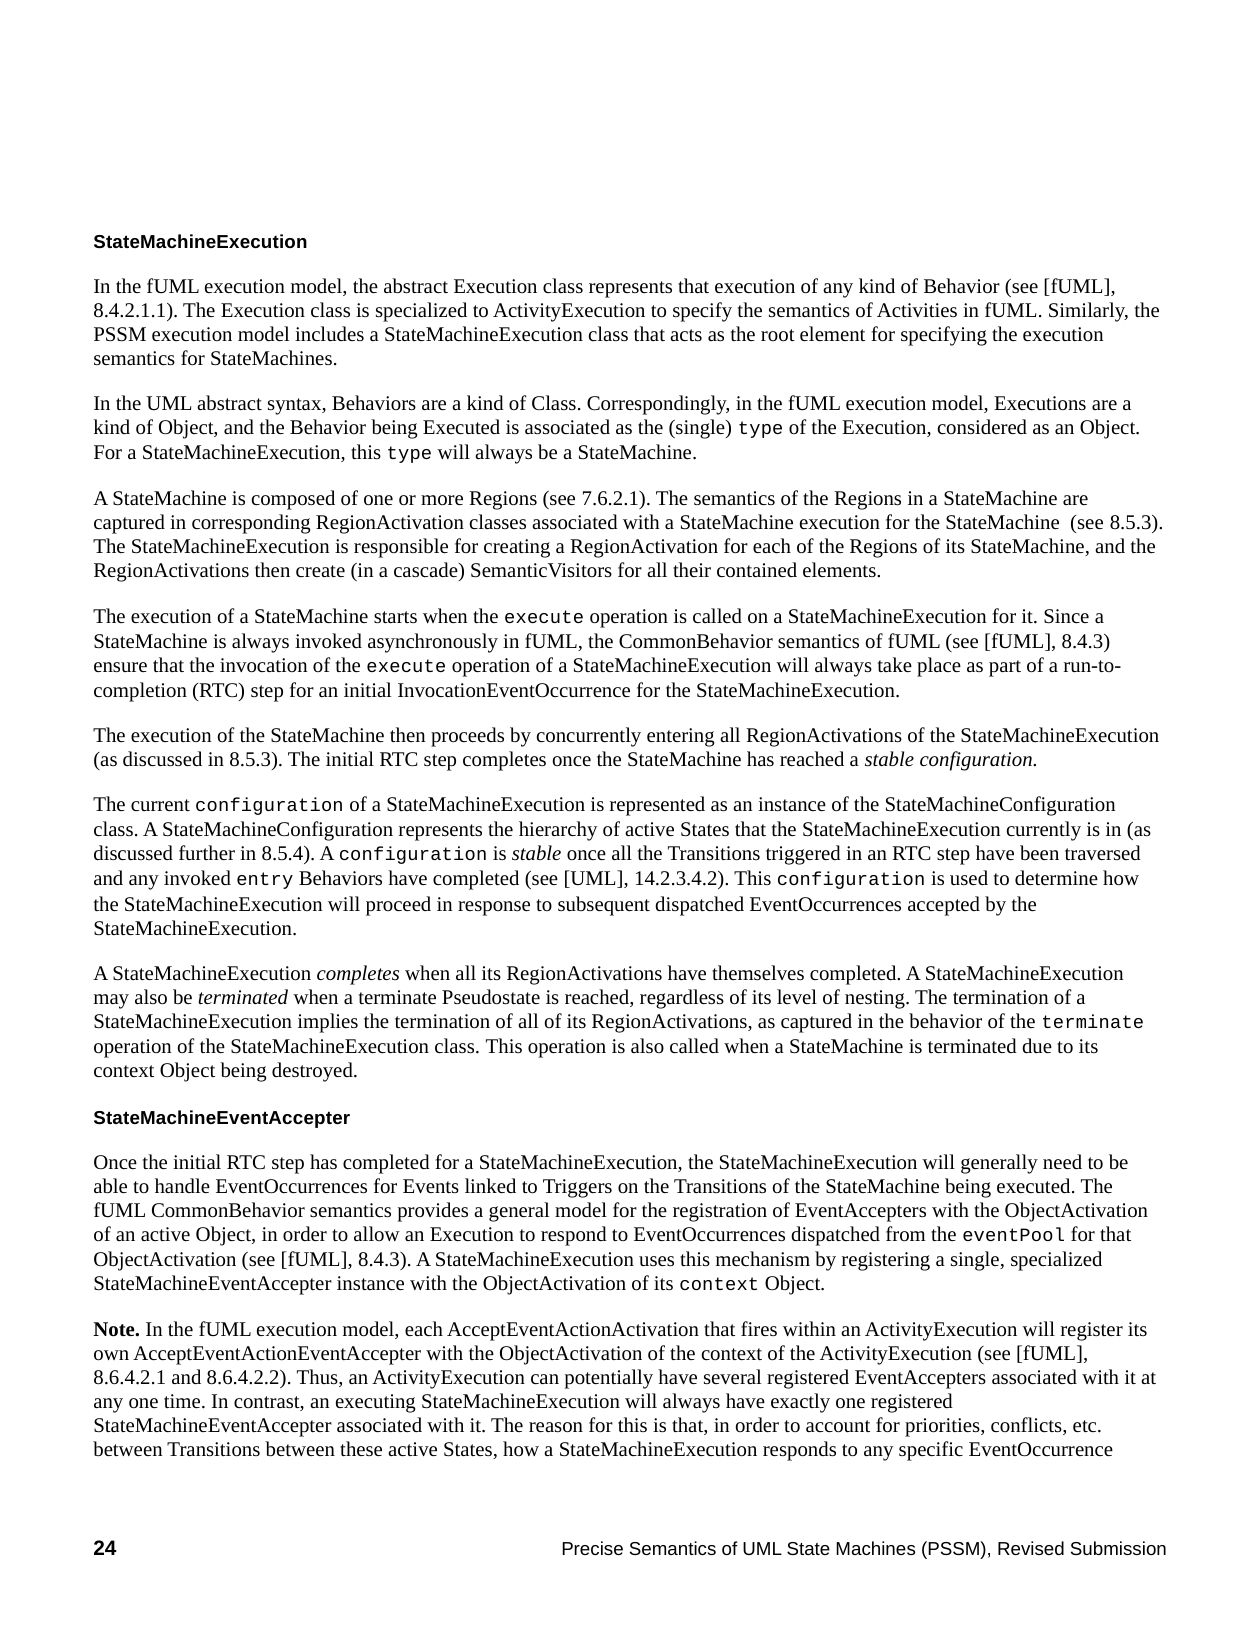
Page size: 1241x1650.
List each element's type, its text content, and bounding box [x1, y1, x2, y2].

text In the fUML execution model, the abstract Execution class represents that execution of any kind of Behavior (see [fUML], 8.4.2.1.1). The Execution class is specialized to ActivityExecution to specify the semantics of Activities in fUML. Similarly, the PSSM execution model includes a StateMachineExecution class that acts as the root element for specifying the execution semantics for StateMachines. [93, 274, 1164, 370]
text In the UML abstract syntax, Behaviors are a kind of Class. Correspondingly, in the fUML execution model, Executions are a kind of Object, and the Behavior being Executed is associated as the (single) type of the Execution, considered as an Object. For a StateMachineExecution, this type will always be a StateMachine. [93, 391, 1164, 465]
text A StateMachineExecution completes when all its RegionActivations have themselves completed. A StateMachineExecution may also be terminated when a terminate Pseudostate is reached, regardless of its level of nesting. The termination of a StateMachineExecution implies the termination of all of its RegionActivations, as captured in the behavior of the terminate operation of the StateMachineExecution class. This operation is also called when a StateMachine is terminated due to its context Object being destroyed. [93, 961, 1164, 1082]
text The current configuration of a StateMachineExecution is represented as an instance of the StateMachineConfiguration class. A StateMachineConfiguration represents the hierarchy of active States that the StateMachineExecution currently is in (as discussed further in 8.5.4). A configuration is stable once all the Transitions triggered in an RTC step have been traversed and any invoked entry Behaviors have completed (see [UML], 14.2.3.4.2). This configuration is used to determine how the StateMachineExecution will proceed in response to subsequent dispatched EventOccurrences accepted by the StateMachineExecution. [93, 792, 1164, 939]
subtitle StateMachineExecution [93, 231, 1164, 253]
text Note. In the fUML execution model, each AcceptEventActionActivation that fires within an ActivityExecution will register its own AcceptEventActionEventAccepter with the ObjectActivation of the context of the ActivityExecution (see [fUML], 8.6.4.2.1 and 8.6.4.2.2). Thus, an ActivityExecution can potentially have several registered EventAccepters associated with it at any one time. In contrast, an executing StateMachineExecution will always have exactly one registered StateMachineEventAccepter associated with it. The reason for this is that, in order to account for priorities, conflicts, etc. between Transitions between these active States, how a StateMachineExecution responds to any specific EventOccurrence [93, 1317, 1164, 1461]
text The execution of a StateMachine starts when the execute operation is called on a StateMachineExecution for it. Since a StateMachine is always invoked asynchronously in fUML, the CommonBehavior semantics of fUML (see [fUML], 8.4.3) ensure that the invocation of the execute operation of a StateMachineExecution will always take place as part of a run-to-completion (RTC) step for an initial InvocationEventOccurrence for the StateMachineExecution. [93, 603, 1164, 702]
text A StateMachine is composed of one or more Regions (see 7.6.2.1). The semantics of the Regions in a StateMachine are captured in corresponding RegionActivation classes associated with a StateMachine execution for the StateMachine (see 8.5.3). The StateMachineExecution is responsible for creating a RegionActivation for each of the Regions of its StateMachine, and the RegionActivations then create (in a cascade) SemanticVisitors for all their contained elements. [93, 486, 1164, 582]
text The execution of the StateMachine then proceeds by concurrently entering all RegionActivations of the StateMachineExecution (as discussed in 8.5.3). The initial RTC step completes once the StateMachine has reached a stable configuration. [93, 723, 1164, 771]
text Once the initial RTC step has completed for a StateMachineExecution, the StateMachineExecution will generally need to be able to handle EventOccurrences for Events linked to Triggers on the Transitions of the StateMachine being executed. The fUML CommonBehavior semantics provides a general model for the registration of EventAccepters with the ObjectActivation of an active Object, in order to allow an Execution to respond to EventOccurrences dispatched from the eventPool for that ObjectActivation (see [fUML], 8.4.3). A StateMachineExecution uses this mechanism by registering a single, specialized StateMachineEventAccepter instance with the ObjectActivation of its context Object. [93, 1149, 1164, 1296]
subtitle StateMachineEventAccepter [93, 1107, 1164, 1128]
